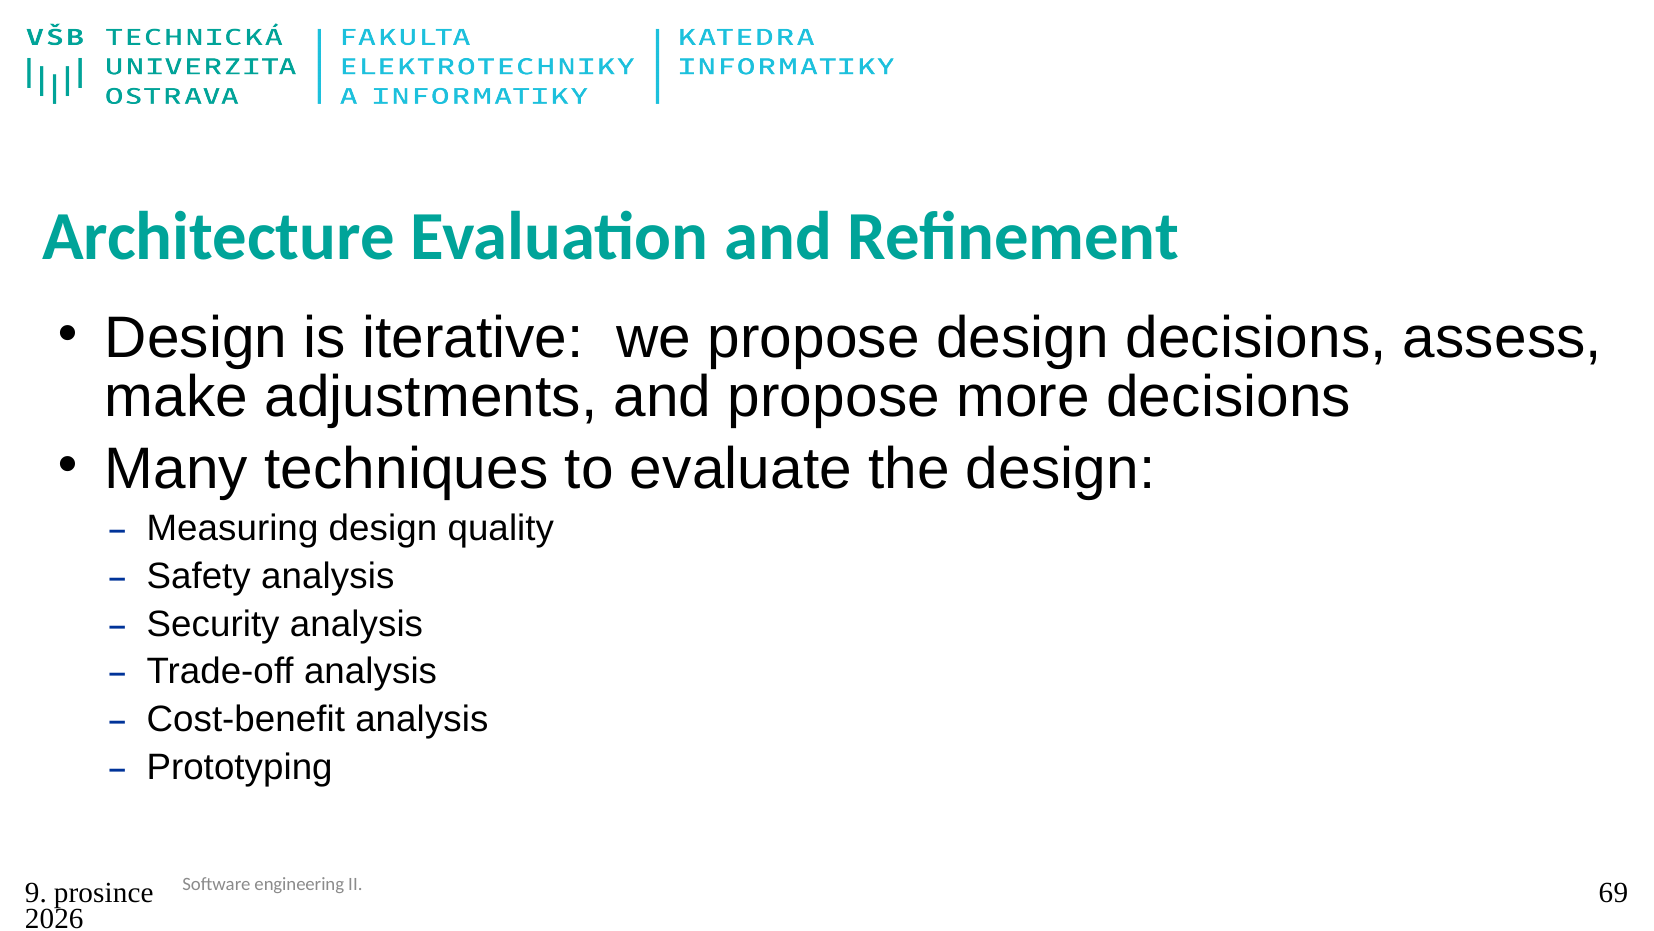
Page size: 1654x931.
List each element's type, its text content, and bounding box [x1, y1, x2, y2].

title Architecture Evaluation and Refinement [27, 142, 1628, 282]
picture [26, 23, 894, 104]
footer Software engineering II. [167, 862, 1516, 904]
list Design is iterative: we propose design decisions, assess, make adjustments, and propose more decisions Many techniques to evaluate the design: Measuring design quality Safety analysis Security analysis Trade-off analysis Cost-benefit analysis Prototyping [27, 302, 1628, 842]
